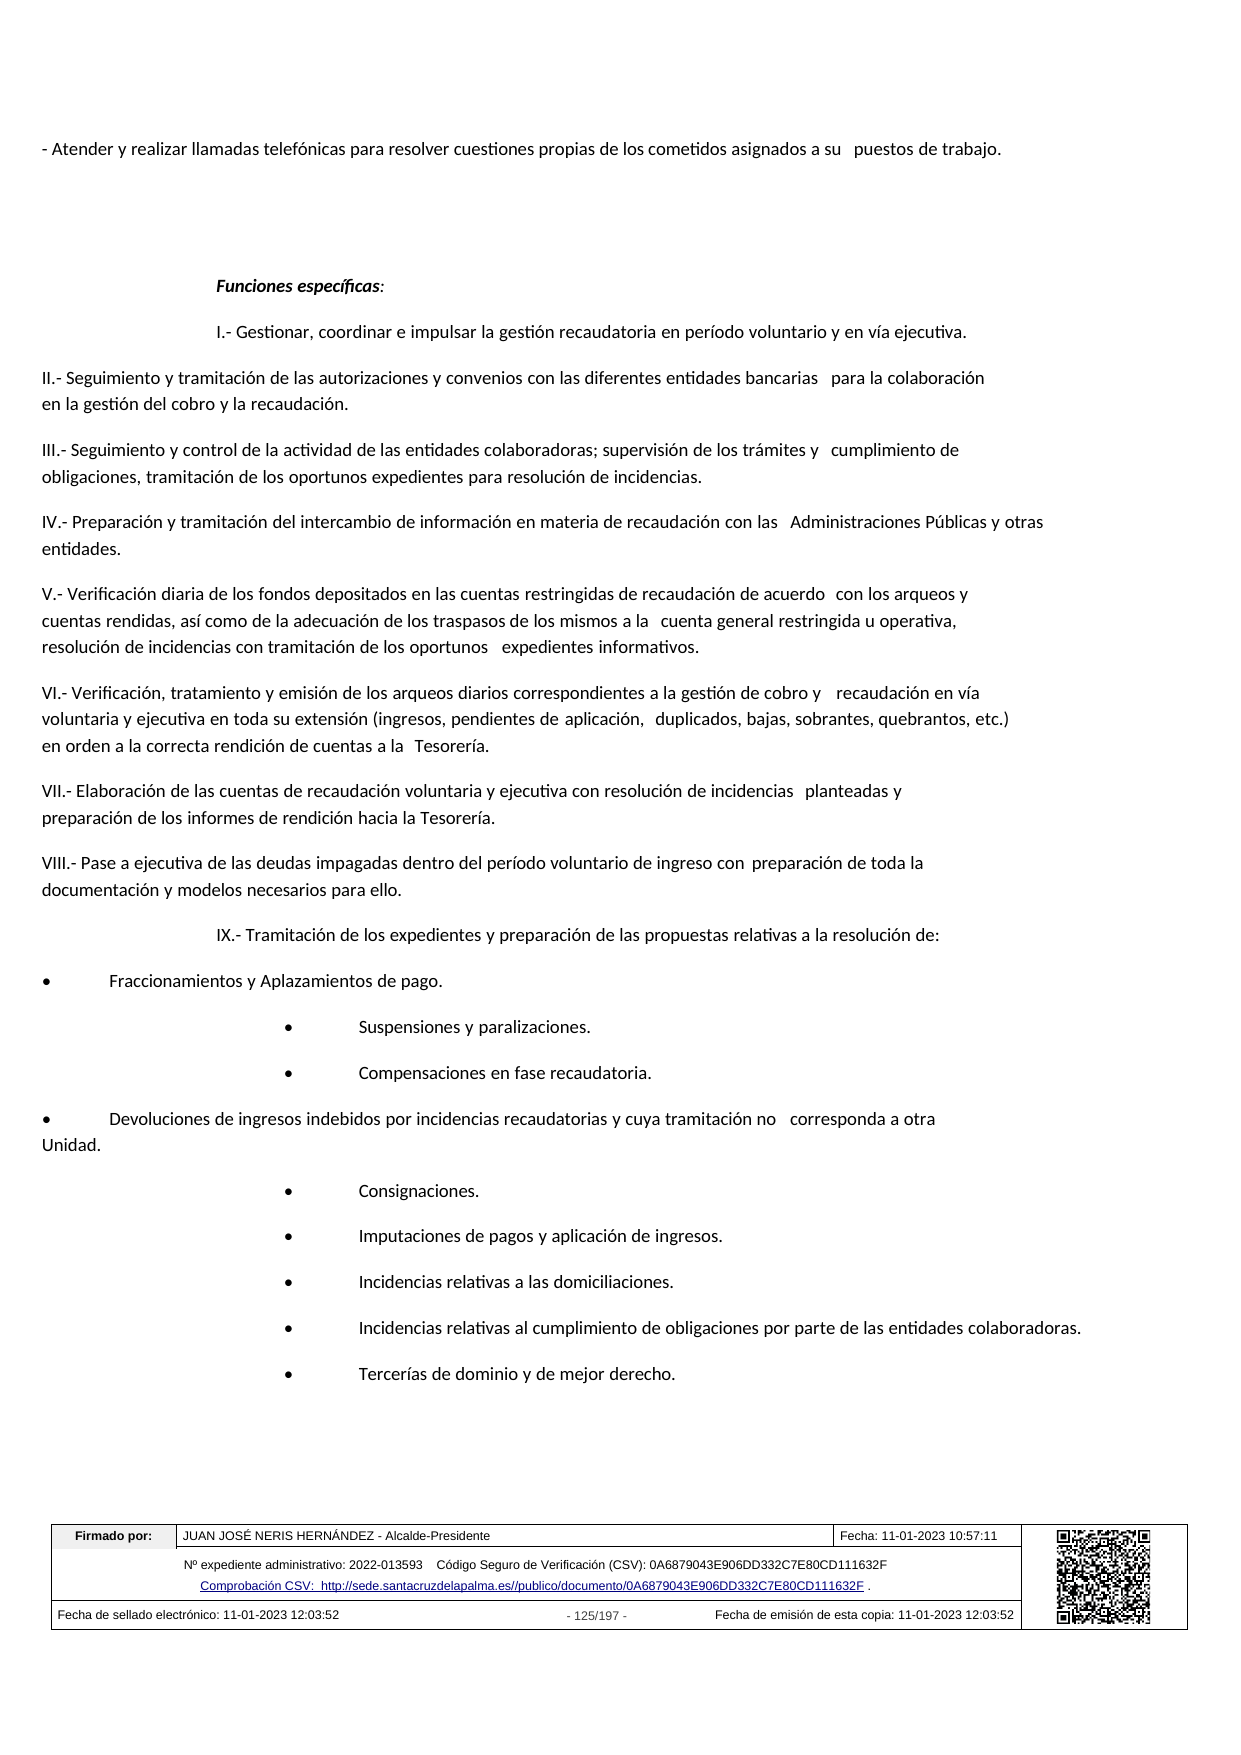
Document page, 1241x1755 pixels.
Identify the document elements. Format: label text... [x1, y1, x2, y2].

text - Atender y realizar llamadas telefónicas para resolver cuestiones propias de los cometidos asignados a su puestos de trabajo. [42, 137, 1051, 160]
table_header Fecha: 11-01-2023 10:57:11 [834, 1525, 1021, 1546]
list Compensaciones en fase recaudatoria. [283, 1061, 1199, 1084]
text IV.- Preparación y tramitación del intercambio de información en materia de recaudación con las Administraciones Públicas y otras entidades. [42, 511, 1051, 560]
table_cell Fecha de sellado electrónico: 11-01-2023 12:03:52 - 125/197 - Fecha de emisión de esta copia: 11-01-2023 12:03:52 [52, 1601, 1021, 1628]
text III.- Seguimiento y control de la actividad de las entidades colaboradoras; supervisión de los trámites y cumplimiento de obligaciones, tramitación de los oportunos expedientes para resolución de incidencias. [42, 438, 1023, 488]
list Incidencias relativas a las domiciliaciones. [283, 1271, 1199, 1293]
text VIII.- Pase a ejecutiva de las deudas impagadas dentro del período voluntario de ingreso con preparación de toda la documentación y modelos necesarios para ello. [42, 852, 978, 901]
table_header Firmado por: [52, 1525, 176, 1546]
table_header JUAN JOSÉ NERIS HERNÁNDEZ - Alcalde-Presidente [177, 1525, 833, 1546]
table_header [1022, 1525, 1187, 1628]
list Suspensiones y paralizaciones. [283, 1015, 1199, 1038]
list Devoluciones de ingresos indebidos por incidencias recaudatorias y cuya tramitación no corresponda a otra Unidad. [42, 1107, 961, 1156]
text I.- Gestionar, coordinar e impulsar la gestión recaudatoria en período voluntario y en vía ejecutiva. [216, 320, 1199, 343]
subtitle Funciones específicas: [216, 274, 1199, 297]
text VII.- Elaboración de las cuentas de recaudación voluntaria y ejecutiva con resolución de incidencias planteadas y preparación de los informes de rendición hacia la Tesorería. [42, 779, 978, 829]
list Consignaciones. [283, 1179, 1199, 1202]
table_cell Nº expediente administrativo: 2022-013593 Código Seguro de Verificación (CSV): 0A6879043E906DD332C7E80CD111632F Comprobación CSV: http://sede.santacruzdelapalma.es//publico/documento/0A6879043E906DD332C7E80CD111632F . [52, 1547, 1021, 1600]
text VI.- Verificación, tratamiento y emisión de los arqueos diarios correspondientes a la gestión de cobro y recaudación en vía voluntaria y ejecutiva en toda su extensión (ingresos, pendientes de aplicación, duplicados, bajas, sobrantes, quebrantos, etc.) en orden a la correcta rendición de cuentas a la Tesorería. [42, 681, 1009, 757]
text II.- Seguimiento y tramitación de las autorizaciones y convenios con las diferentes entidades bancarias para la colaboración en la gestión del cobro y la recaudación. [42, 366, 995, 415]
list Imputaciones de pagos y aplicación de ingresos. [283, 1224, 1199, 1247]
list Tercerías de dominio y de mejor derecho. [283, 1362, 1199, 1385]
list Fraccionamientos y Aplazamientos de pago. [42, 969, 1199, 992]
list Incidencias relativas al cumplimiento de obligaciones por parte de las entidades colaboradoras. [283, 1316, 1199, 1339]
text IX.- Tramitación de los expedientes y preparación de las propuestas relativas a la resolución de: [216, 923, 1199, 946]
text V.- Verificación diaria de los fondos depositados en las cuentas restringidas de recaudación de acuerdo con los arqueos y cuentas rendidas, así como de la adecuación de los traspasos de los mismos a la cuenta general restringida u operativa, resolución de incidencias con tramitación de los oportunos expedientes informativos. [42, 583, 1008, 658]
